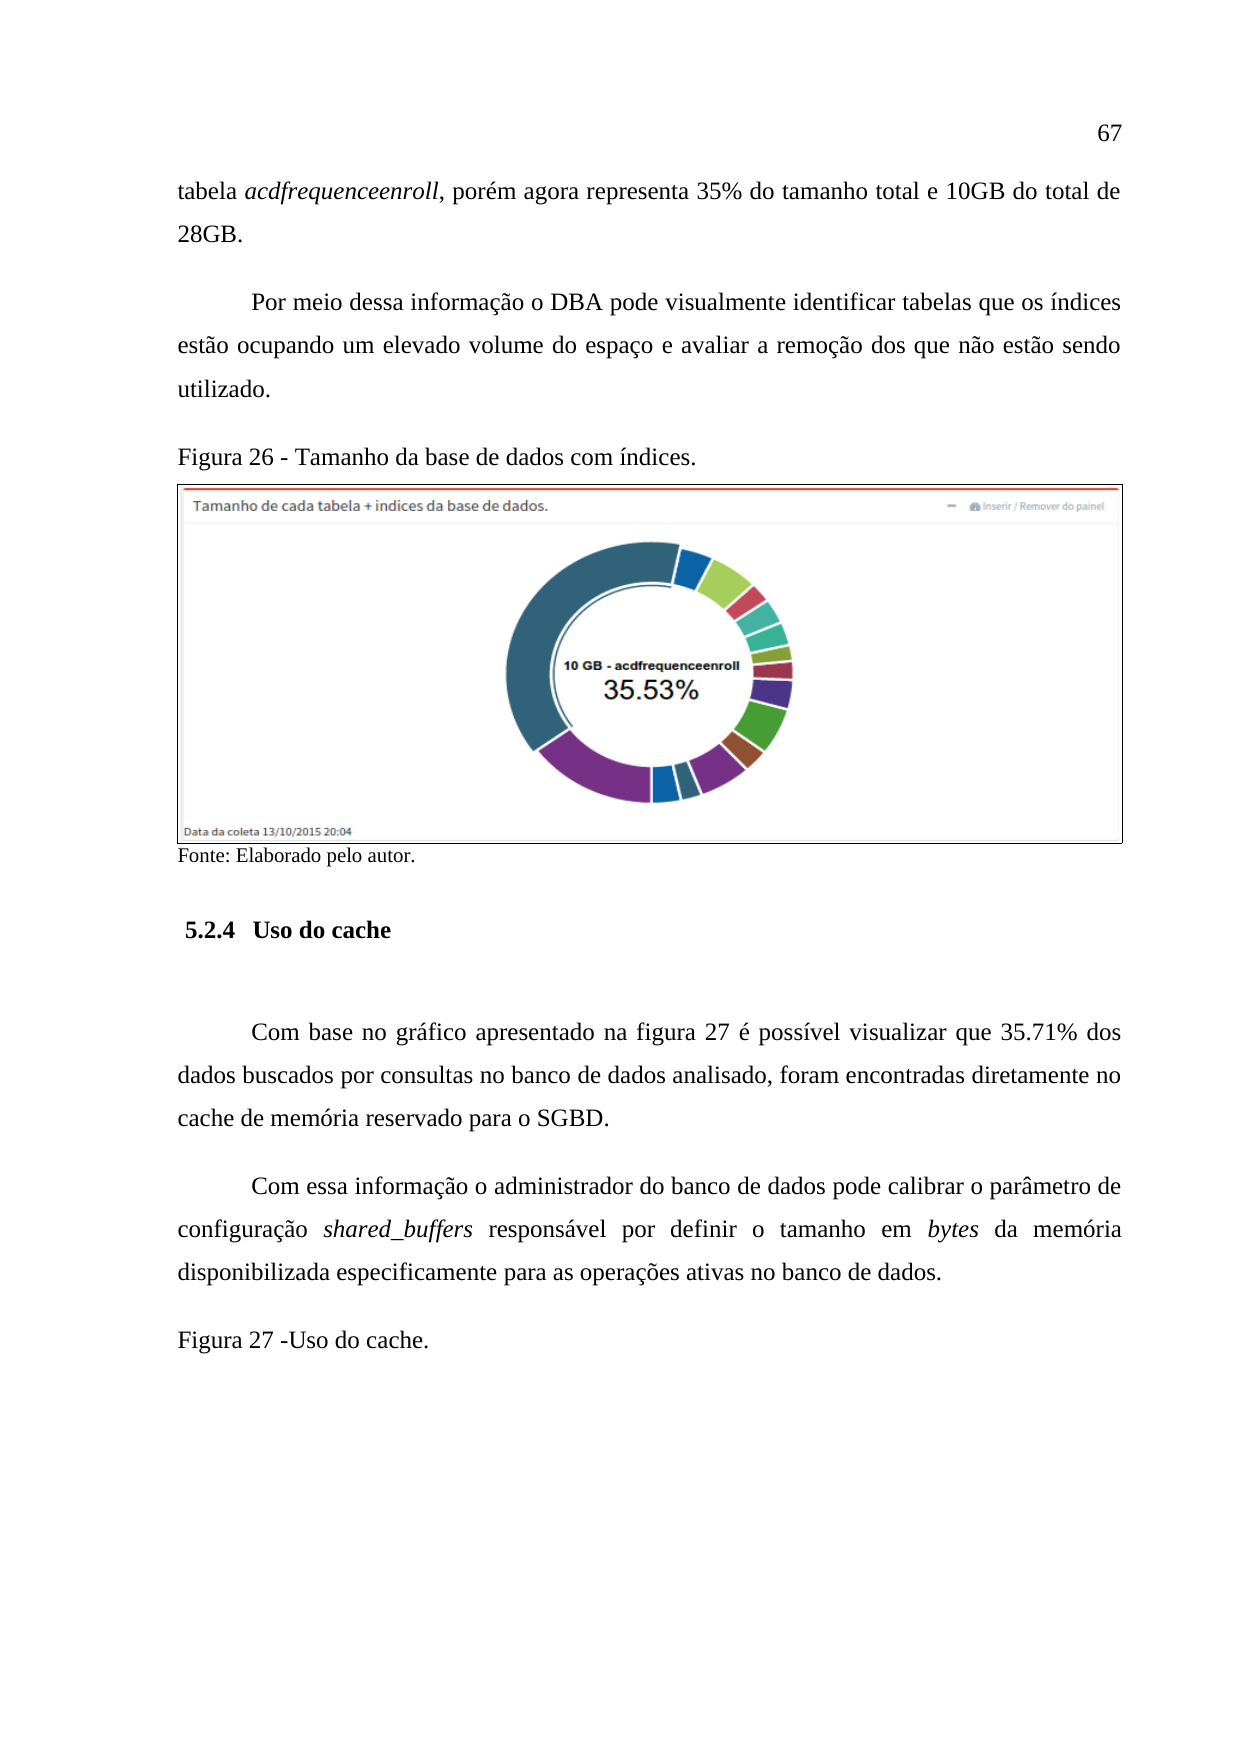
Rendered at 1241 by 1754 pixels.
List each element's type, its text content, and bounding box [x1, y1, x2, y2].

picture [180, 487, 1119, 841]
text Com essa informação o administrador do banco de dados pode calibrar o parâmetro de configuração shared_buffers responsável por definir o tamanho em bytes da memória disponibilizada especificamente para as operações ativas no banco de dados. [177, 1171, 1122, 1286]
text Figura 26 - Tamanho da base de dados com índices. [177, 442, 1122, 470]
text Figura 27 -Uso do cache. [177, 1325, 1122, 1354]
text Com base no gráfico apresentado na figura 27 é possível visualizar que 35.71% dos dados buscados por consultas no banco de dados analisado, foram encontradas diretamente no cache de memória reservado para o SGBD. [177, 1017, 1122, 1132]
list Fonte: Elaborado pelo autor. [177, 844, 1122, 867]
text tabela acdfrequenceenroll, porém agora representa 35% do tamanho total e 10GB do total de 28GB. [177, 176, 1122, 248]
list Uso do cache [185, 915, 1122, 944]
text Por meio dessa informação o DBA pode visualmente identificar tabelas que os índices estão ocupando um elevado volume do espaço e avaliar a remoção dos que não estão sendo utilizado. [177, 287, 1122, 402]
list [178, 485, 1122, 843]
